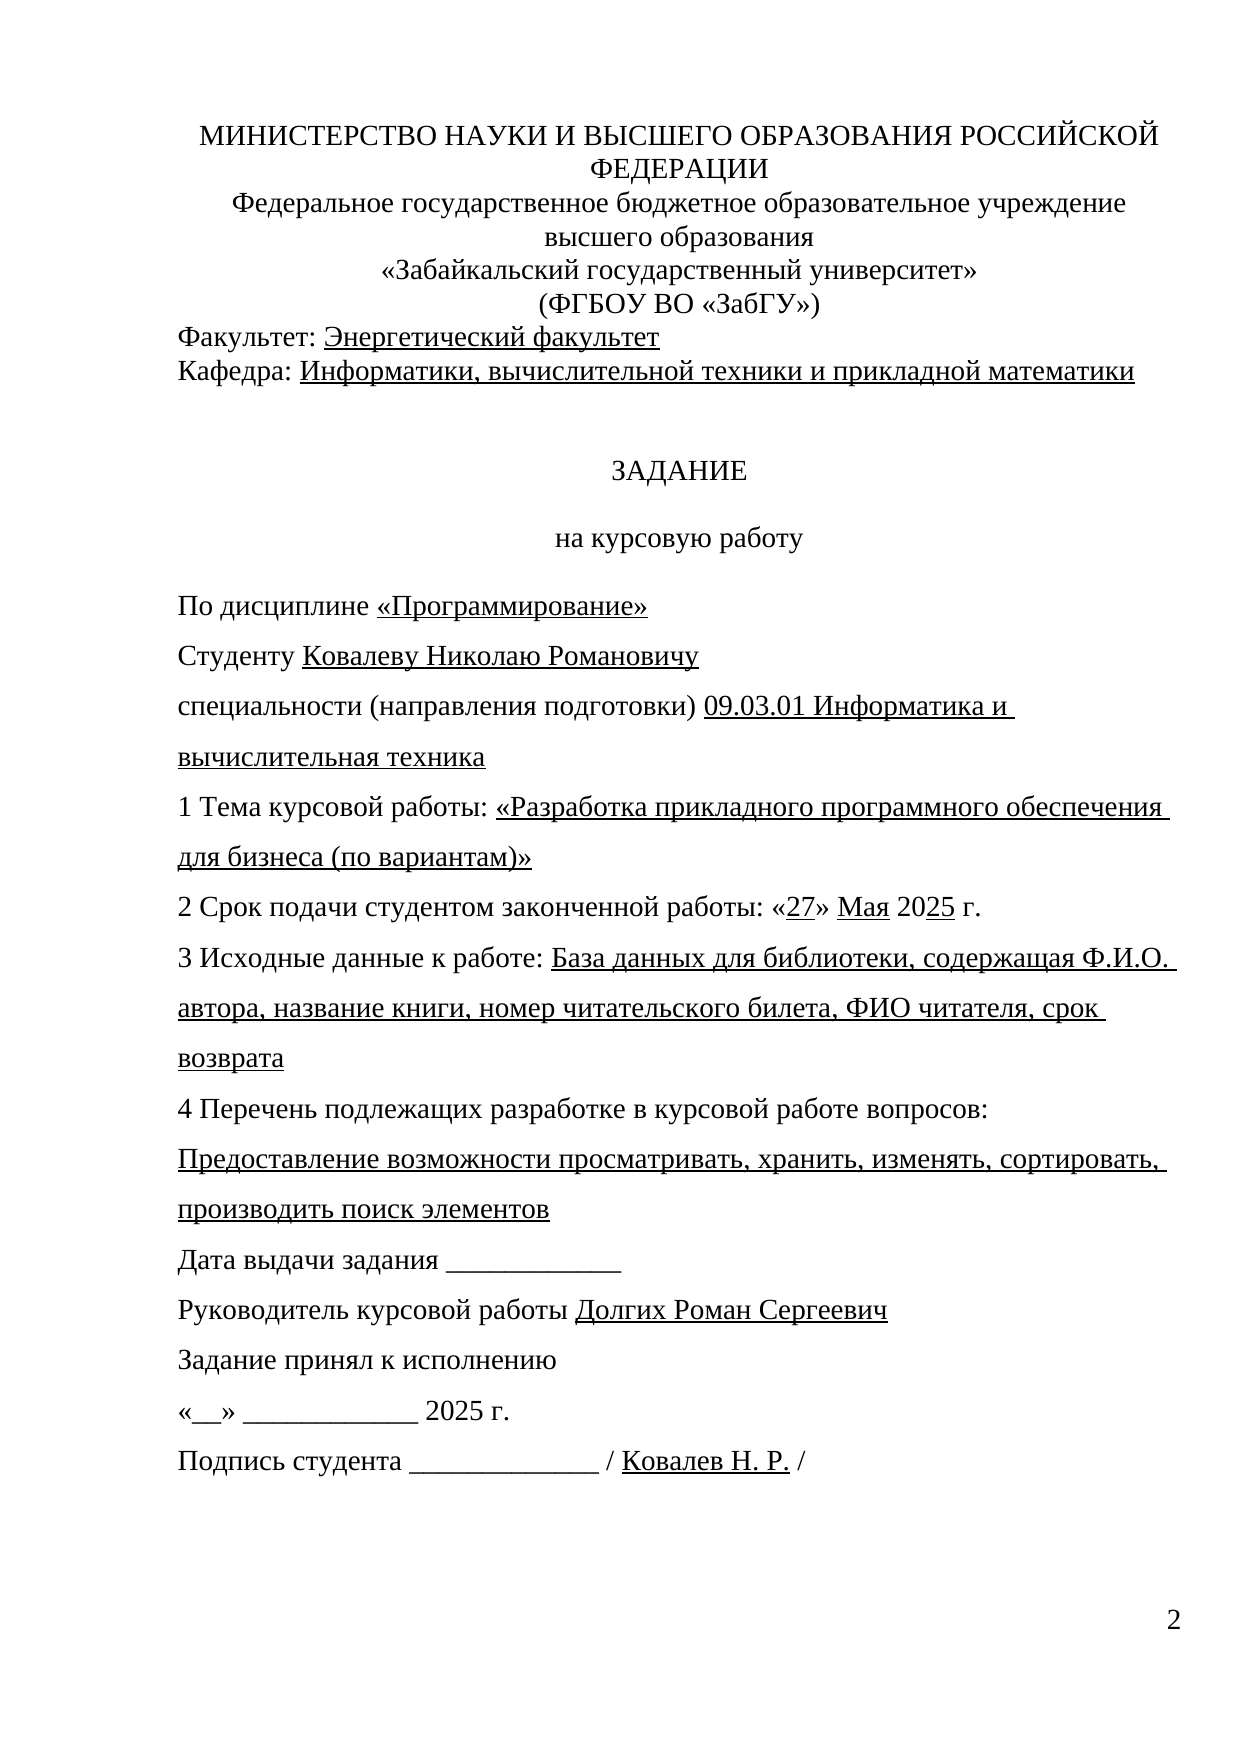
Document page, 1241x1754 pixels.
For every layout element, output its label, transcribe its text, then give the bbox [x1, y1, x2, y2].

text Федеральное государственное бюджетное образовательное учреждение высшего образования [177, 185, 1181, 252]
text Задание принял к исполнению [177, 1342, 1181, 1376]
text 1 Тема курсовой работы: «Разработка прикладного программного обеспечения для бизнеса (по вариантам)» [177, 789, 1181, 873]
text По дисциплине «Программирование» [177, 588, 1181, 621]
text Предоставление возможности просматривать, хранить, изменять, сортировать, производить поиск элементов [177, 1141, 1181, 1225]
text Студенту Ковалеву Николаю Романовичу [177, 638, 1181, 672]
text Дата выдачи задания ____________ [177, 1242, 1181, 1275]
text «__» ____________ 2025 г. [177, 1393, 1181, 1426]
text 4 Перечень подлежащих разработке в курсовой работе вопросов: [177, 1091, 1181, 1124]
text (ФГБОУ ВО «ЗабГУ») [177, 286, 1181, 319]
text МИНИСТЕРСТВО НАУКИ И ВЫСШЕГО ОБРАЗОВАНИЯ РОССИЙСКОЙ ФЕДЕРАЦИИ [177, 118, 1181, 185]
text Факультет: Энергетический факультет [177, 319, 1181, 353]
text ЗАДАНИЕ [177, 453, 1181, 487]
text на курсовую работу [177, 521, 1181, 554]
text Руководитель курсовой работы Долгих Роман Сергеевич [177, 1292, 1181, 1326]
text специальности (направления подготовки) 09.03.01 Информатика и вычислительная техника [177, 688, 1181, 772]
text 2 Срок подачи студентом законченной работы: «27» Мая 2025 г. [177, 889, 1181, 923]
text Подпись студента _____________ / Ковалев Н. Р. / [177, 1443, 1181, 1477]
text 3 Исходные данные к работе: База данных для библиотеки, содержащая Ф.И.О. автора, название книги, номер читательского билета, ФИО читателя, срок возврата [177, 940, 1181, 1074]
text Кафедра: Информатики, вычислительной техники и прикладной математики [177, 353, 1181, 386]
text «Забайкальский государственный университет» [177, 252, 1181, 286]
